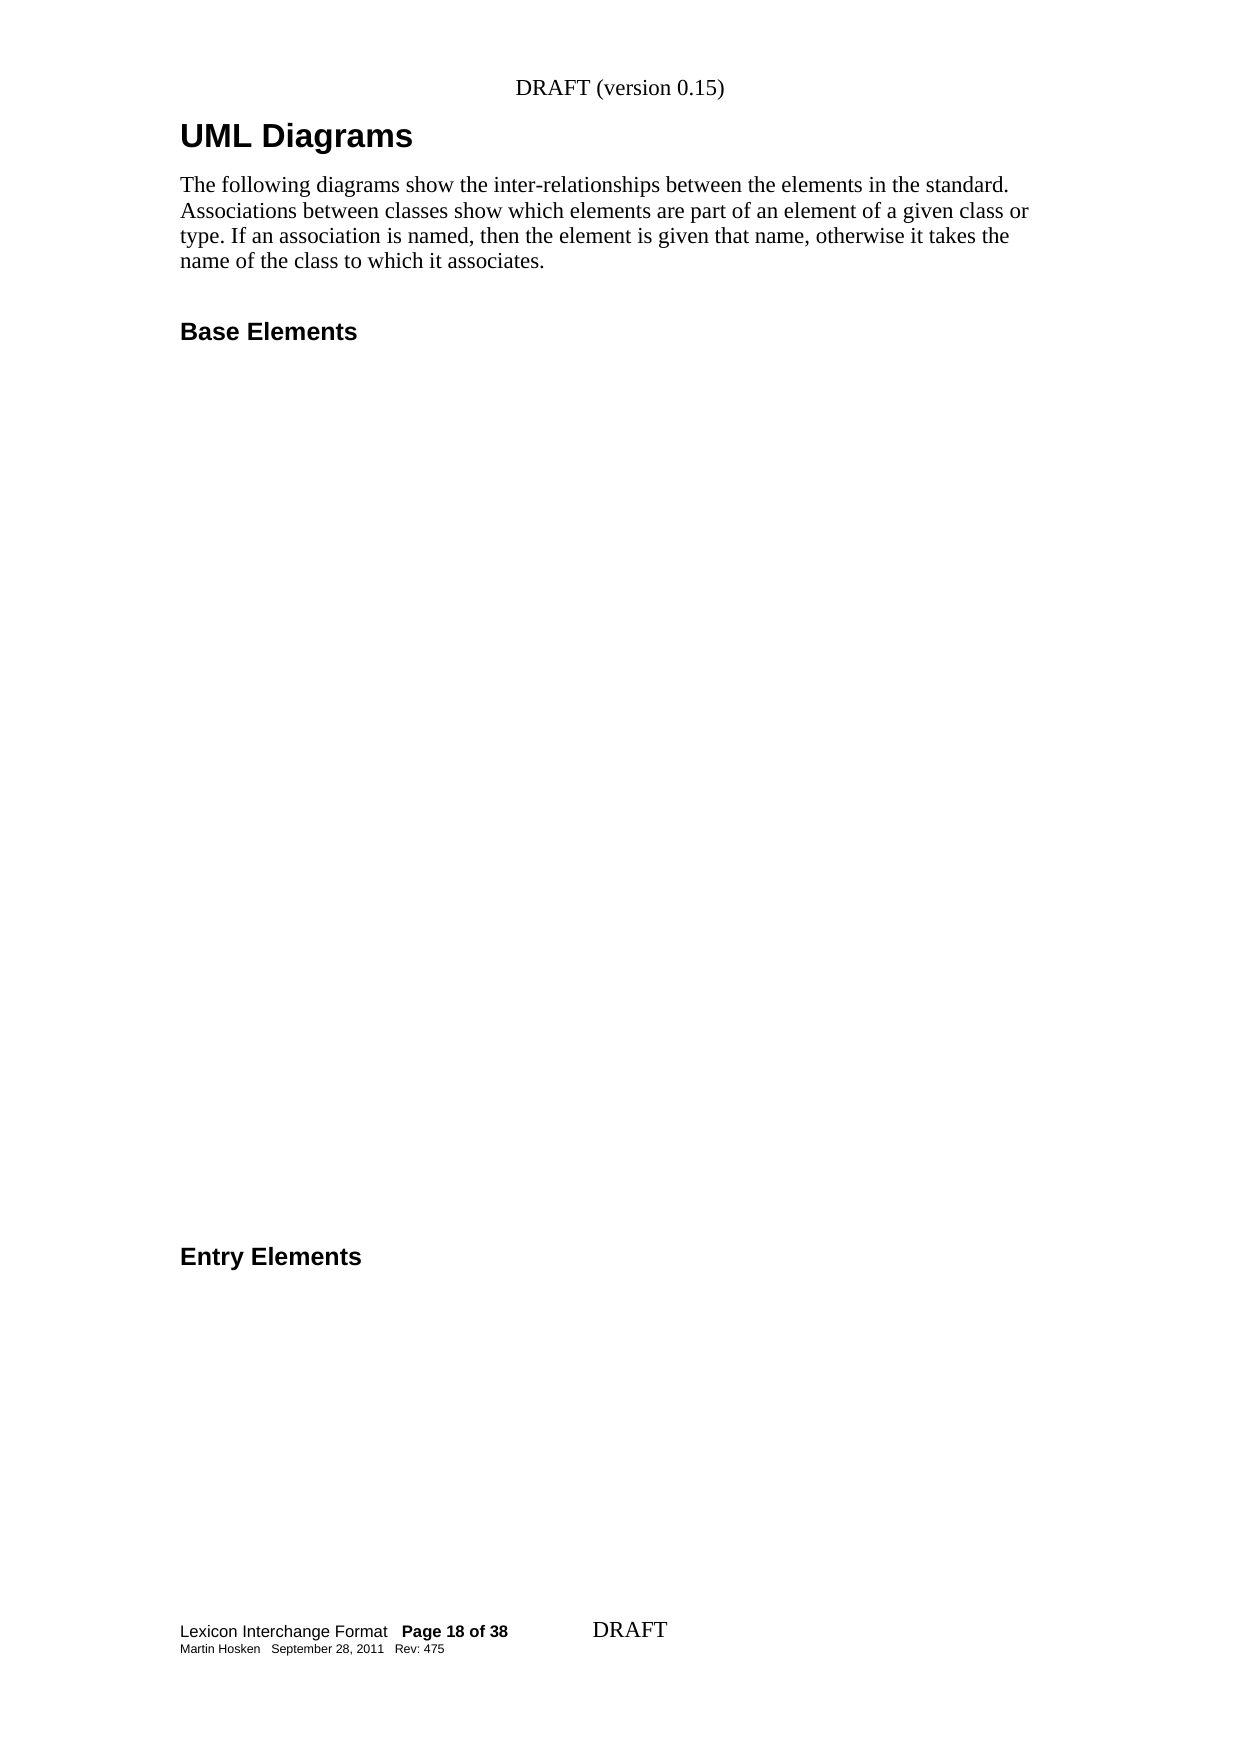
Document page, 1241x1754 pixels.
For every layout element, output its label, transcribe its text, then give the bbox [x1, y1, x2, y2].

text The following diagrams show the inter-relationships between the elements in the standard. Associations between classes show which elements are part of an element of a given class or type. If an association is named, then the element is given that name, otherwise it takes the name of the class to which it associates. [180, 172, 1060, 274]
subtitle Entry Elements [180, 961, 1060, 1271]
subtitle UML Diagrams [180, 117, 1060, 154]
subtitle Base Elements [180, 318, 1060, 346]
